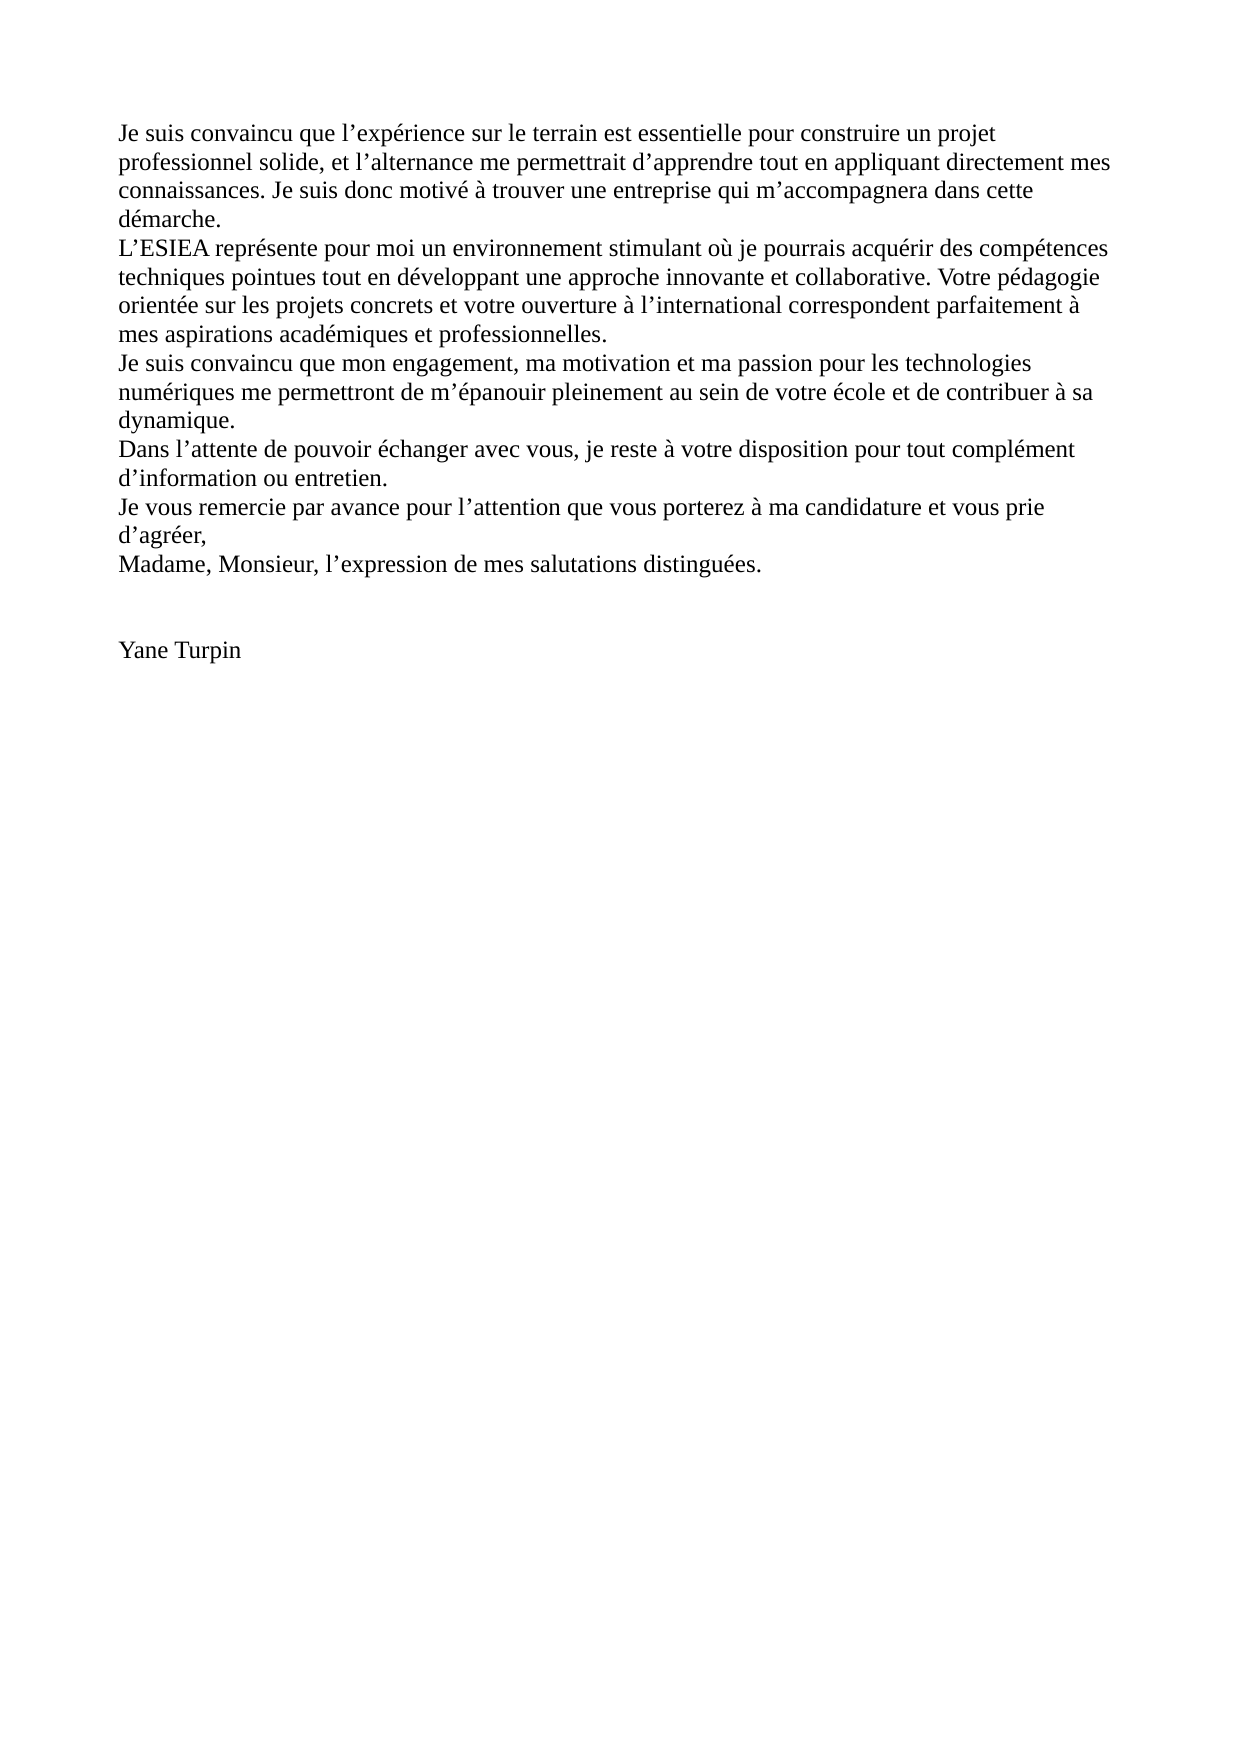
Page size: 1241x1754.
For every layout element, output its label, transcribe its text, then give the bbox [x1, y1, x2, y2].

text Madame, Monsieur, l’expression de mes salutations distinguées. [118, 549, 1122, 578]
text Je suis convaincu que mon engagement, ma motivation et ma passion pour les technologies numériques me permettront de m’épanouir pleinement au sein de votre école et de contribuer à sa dynamique. [118, 348, 1122, 434]
text Je vous remercie par avance pour l’attention que vous porterez à ma candidature et vous prie d’agréer, [118, 492, 1122, 549]
text Yane Turpin [118, 636, 1122, 664]
text techniques pointues tout en développant une approche innovante et collaborative. Votre pédagogie [118, 262, 1122, 291]
text Dans l’attente de pouvoir échanger avec vous, je reste à votre disposition pour tout complément [118, 434, 1122, 463]
text L’ESIEA représente pour moi un environnement stimulant où je pourrais acquérir des compétences [118, 233, 1122, 262]
text Je suis convaincu que l’expérience sur le terrain est essentielle pour construire un projet professionnel solide, et l’alternance me permettrait d’apprendre tout en appliquant directement mes connaissances. Je suis donc motivé à trouver une entreprise qui m’accompagnera dans cette démarche. [118, 118, 1122, 233]
text orientée sur les projets concrets et votre ouverture à l’international correspondent parfaitement à mes aspirations académiques et professionnelles. [118, 291, 1122, 348]
text d’information ou entretien. [118, 463, 1122, 492]
